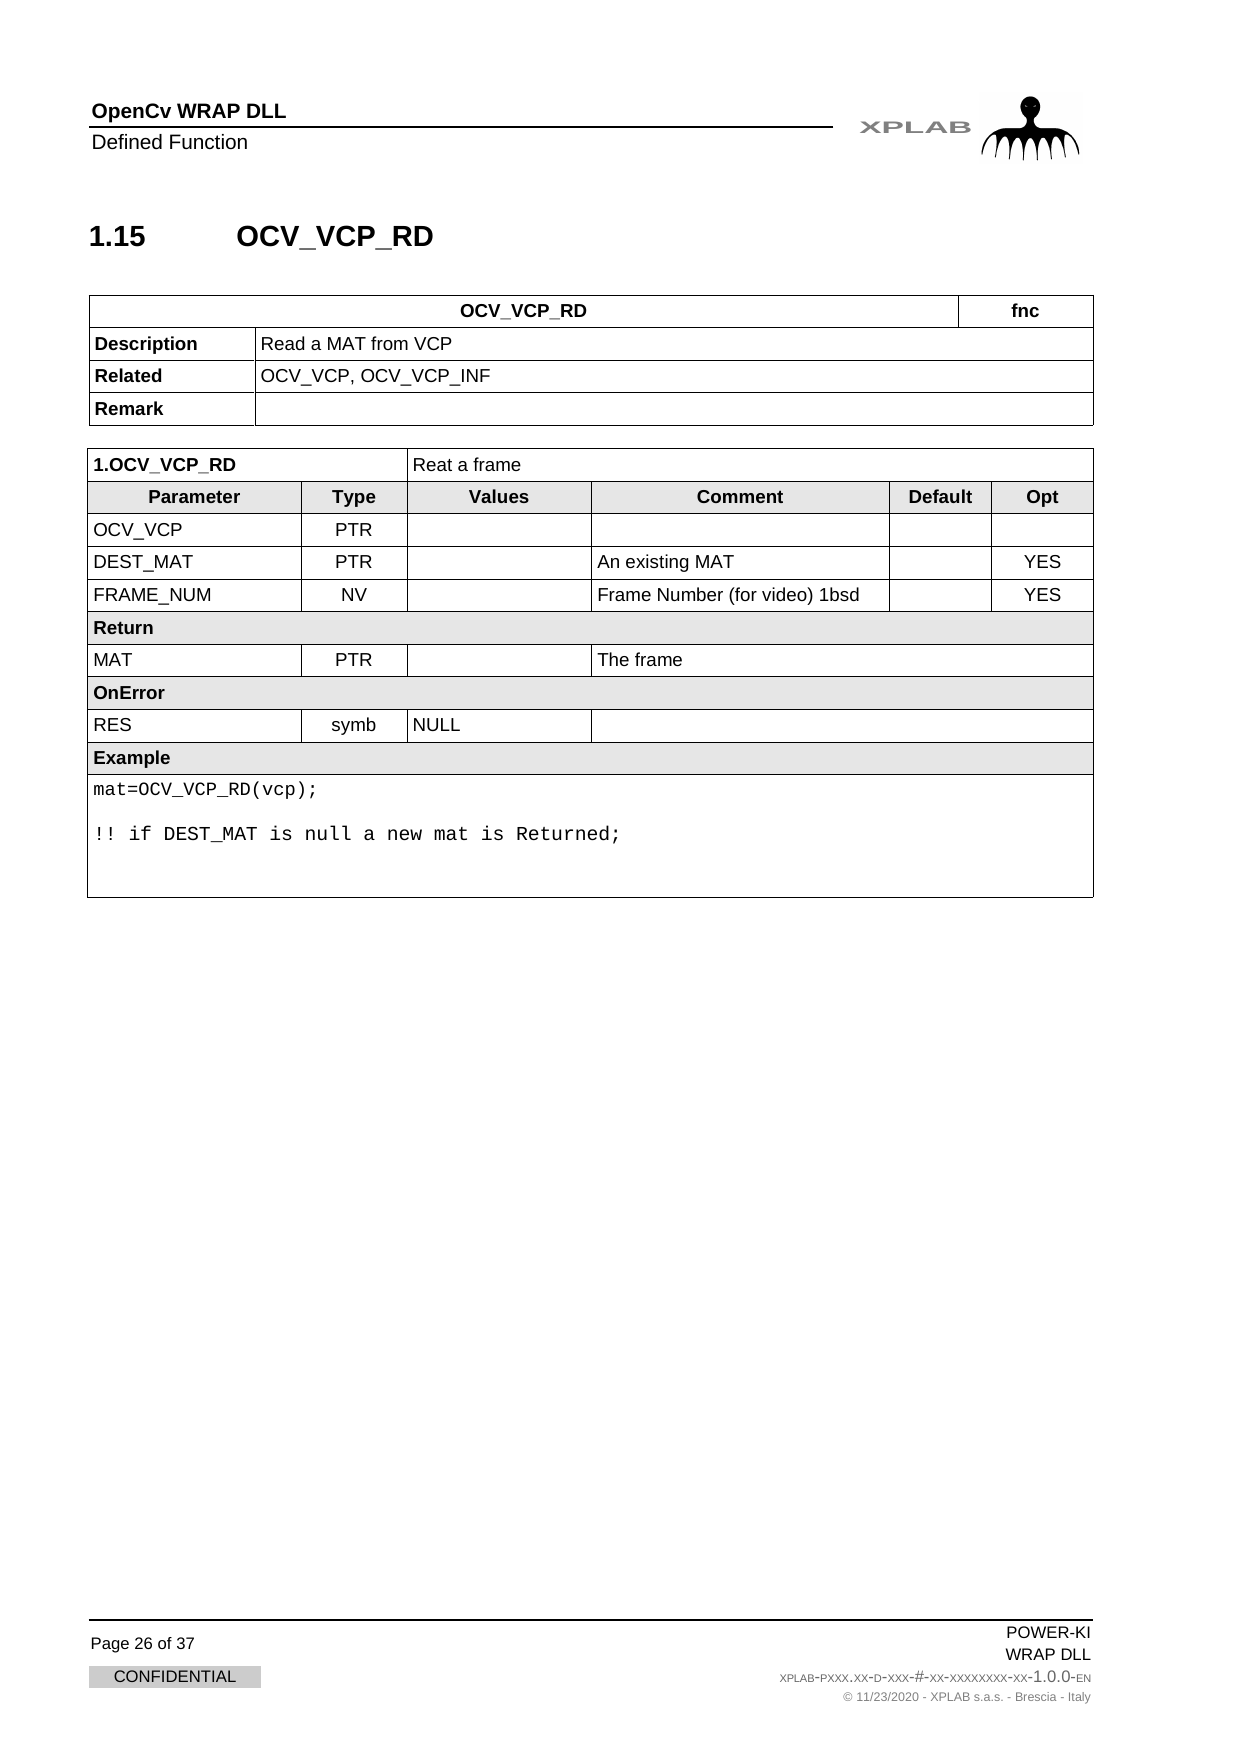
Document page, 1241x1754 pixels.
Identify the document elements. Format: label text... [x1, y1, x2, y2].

table_cell Type [302, 482, 407, 513]
table_cell DEST_MAT [88, 547, 301, 579]
table_cell Opt [992, 482, 1093, 513]
table_cell NULL [408, 710, 591, 742]
table_header 1.OCV_VCP_RD [88, 449, 407, 481]
table_header OCV_VCP_RD [90, 296, 958, 327]
table_cell Read a MAT from VCP [256, 328, 1093, 360]
table_header fnc [959, 296, 1093, 327]
table_cell [890, 514, 991, 546]
table_cell Remark [90, 393, 254, 425]
table_cell [592, 710, 1093, 742]
table_cell [408, 547, 591, 579]
table_cell NV [302, 580, 407, 611]
table_cell MAT [88, 645, 301, 676]
subtitle OCV_VCP_RD [88, 220, 1093, 252]
table_cell PTR [302, 645, 407, 676]
table_cell Description [90, 328, 254, 360]
table_cell The frame [592, 645, 1093, 676]
table_cell An existing MAT [592, 547, 889, 579]
table_cell [890, 580, 991, 611]
table_cell symb [302, 710, 407, 742]
table_cell Example [88, 743, 1093, 774]
table_cell OnError [88, 677, 1093, 709]
table_cell Return [88, 612, 1093, 644]
table_cell YES [992, 547, 1093, 579]
table_header Reat a frame [408, 449, 1093, 481]
table_cell Frame Number (for video) 1bsd [592, 580, 889, 611]
table_cell [408, 645, 591, 676]
table_cell RES [88, 710, 301, 742]
table_cell [592, 514, 889, 546]
table_cell mat=OCV_VCP_RD(vcp); !! if DEST_MAT is null a new mat is Returned; [88, 775, 1093, 897]
table_cell [256, 393, 1093, 425]
table_cell Default [890, 482, 991, 513]
table_cell Values [408, 482, 591, 513]
table_cell PTR [302, 514, 407, 546]
table_cell Parameter [88, 482, 301, 513]
table_cell OCV_VCP, OCV_VCP_INF [256, 361, 1093, 392]
table_cell [992, 514, 1093, 546]
table_cell FRAME_NUM [88, 580, 301, 611]
table_cell Related [90, 361, 254, 392]
table_cell [408, 514, 591, 546]
table_cell PTR [302, 547, 407, 579]
table_cell Comment [592, 482, 889, 513]
table_cell [890, 547, 991, 579]
table_cell YES [992, 580, 1093, 611]
table_cell OCV_VCP [88, 514, 301, 546]
picture [978, 92, 1083, 164]
table_cell [408, 580, 591, 611]
